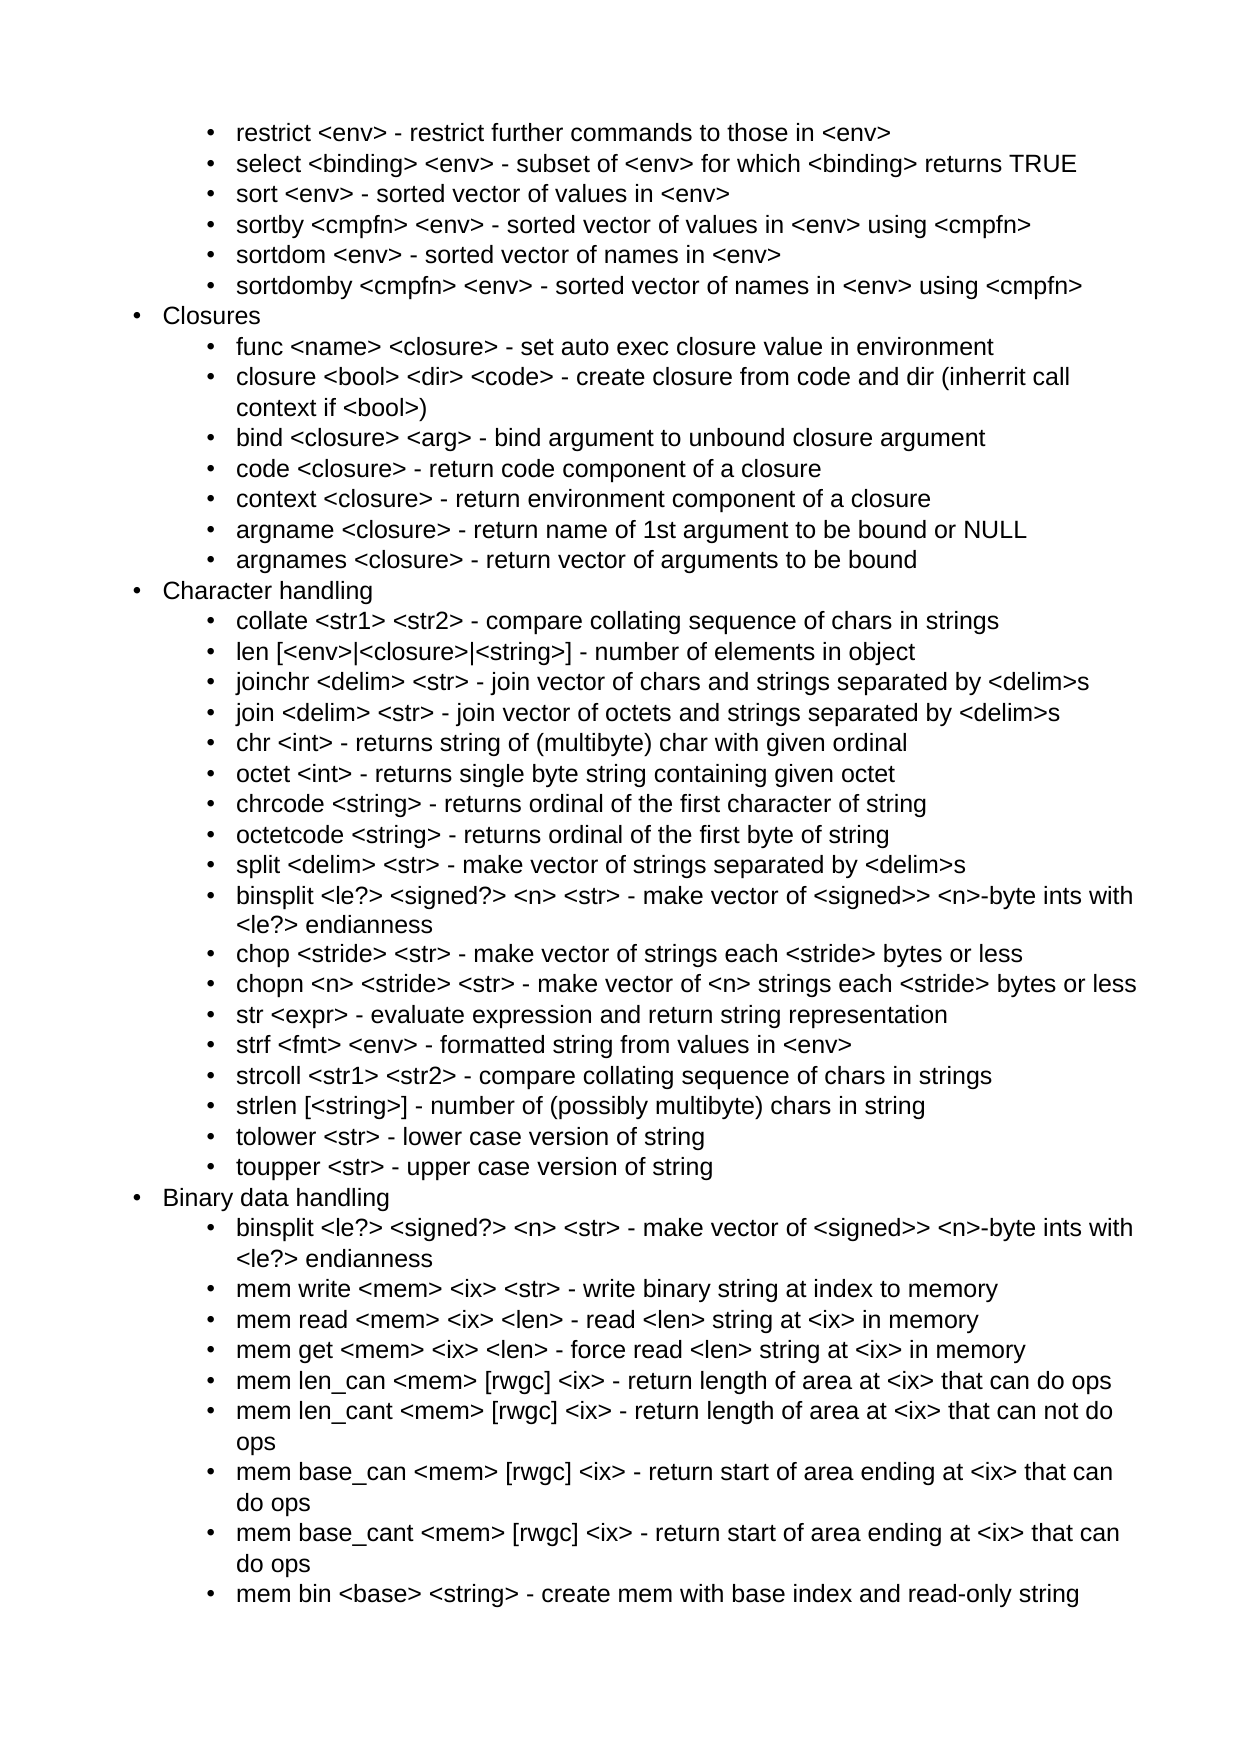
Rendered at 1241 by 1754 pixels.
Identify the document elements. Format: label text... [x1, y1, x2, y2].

list argnames <closure> - return vector of arguments to be bound [206, 545, 1145, 574]
list mem bin <base> <string> - create mem with base index and read-only string [206, 1579, 1145, 1608]
list mem read <mem> <ix> <len> - read <len> string at <ix> in memory [206, 1305, 1145, 1334]
list mem len_cant <mem> [rwgc] <ix> - return length of area at <ix> that can not do ops [206, 1396, 1145, 1456]
list joinchr <delim> <str> - join vector of chars and strings separated by <delim>s [206, 667, 1145, 696]
list code <closure> - return code component of a closure [206, 454, 1145, 483]
list sortby <cmpfn> <env> - sorted vector of values in <env> using <cmpfn> [206, 210, 1145, 238]
list octet <int> - returns single byte string containing given octet [206, 759, 1145, 788]
list Closures [133, 301, 1145, 330]
list argname <closure> - return name of 1st argument to be bound or NULL [206, 515, 1145, 544]
list mem get <mem> <ix> <len> - force read <len> string at <ix> in memory [206, 1335, 1145, 1364]
list split <delim> <str> - make vector of strings separated by <delim>s [206, 851, 1145, 879]
list chrcode <string> - returns ordinal of the first character of string [206, 789, 1145, 818]
list sortdom <env> - sorted vector of names in <env> [206, 240, 1145, 269]
list restrict <env> - restrict further commands to those in <env> [206, 118, 1145, 147]
list chr <int> - returns string of (multibyte) char with given ordinal [206, 728, 1145, 757]
list strf <fmt> <env> - formatted string from values in <env> [206, 1030, 1145, 1059]
list sortdomby <cmpfn> <env> - sorted vector of names in <env> using <cmpfn> [206, 271, 1145, 299]
list mem base_can <mem> [rwgc] <ix> - return start of area ending at <ix> that can do ops [206, 1457, 1145, 1517]
list join <delim> <str> - join vector of octets and strings separated by <delim>s [206, 698, 1145, 727]
list Character handling [133, 576, 1145, 605]
list collate <str1> <str2> - compare collating sequence of chars in strings [206, 606, 1145, 635]
list bind <closure> <arg> - bind argument to unbound closure argument [206, 423, 1145, 452]
list binsplit <le?> <signed?> <n> <str> - make vector of <signed>> <n>-byte ints with <le?> endianness [206, 1213, 1145, 1273]
list closure <bool> <dir> <code> - create closure from code and dir (inherrit call context if <bool>) [206, 362, 1145, 422]
list select <binding> <env> - subset of <env> for which <binding> returns TRUE [206, 149, 1145, 177]
list binsplit <le?> <signed?> <n> <str> - make vector of <signed>> <n>-byte ints with <le?> endianness [206, 881, 1145, 939]
list context <closure> - return environment component of a closure [206, 484, 1145, 513]
list len [<env>|<closure>|<string>] - number of elements in object [206, 637, 1145, 666]
list func <name> <closure> - set auto exec closure value in environment [206, 332, 1145, 361]
list Binary data handling [133, 1183, 1145, 1212]
list str <expr> - evaluate expression and return string representation [206, 1000, 1145, 1028]
list tolower <str> - lower case version of string [206, 1122, 1145, 1151]
list sort <env> - sorted vector of values in <env> [206, 179, 1145, 208]
list mem base_cant <mem> [rwgc] <ix> - return start of area ending at <ix> that can do ops [206, 1518, 1145, 1577]
list mem write <mem> <ix> <str> - write binary string at index to memory [206, 1274, 1145, 1303]
list mem len_can <mem> [rwgc] <ix> - return length of area at <ix> that can do ops [206, 1366, 1145, 1395]
list octetcode <string> - returns ordinal of the first byte of string [206, 820, 1145, 849]
list chopn <n> <stride> <str> - make vector of <n> strings each <stride> bytes or less [206, 969, 1145, 998]
list chop <stride> <str> - make vector of strings each <stride> bytes or less [206, 939, 1145, 967]
list toupper <str> - upper case version of string [206, 1152, 1145, 1181]
list strlen [<string>] - number of (possibly multibyte) chars in string [206, 1091, 1145, 1120]
list strcoll <str1> <str2> - compare collating sequence of chars in strings [206, 1061, 1145, 1089]
